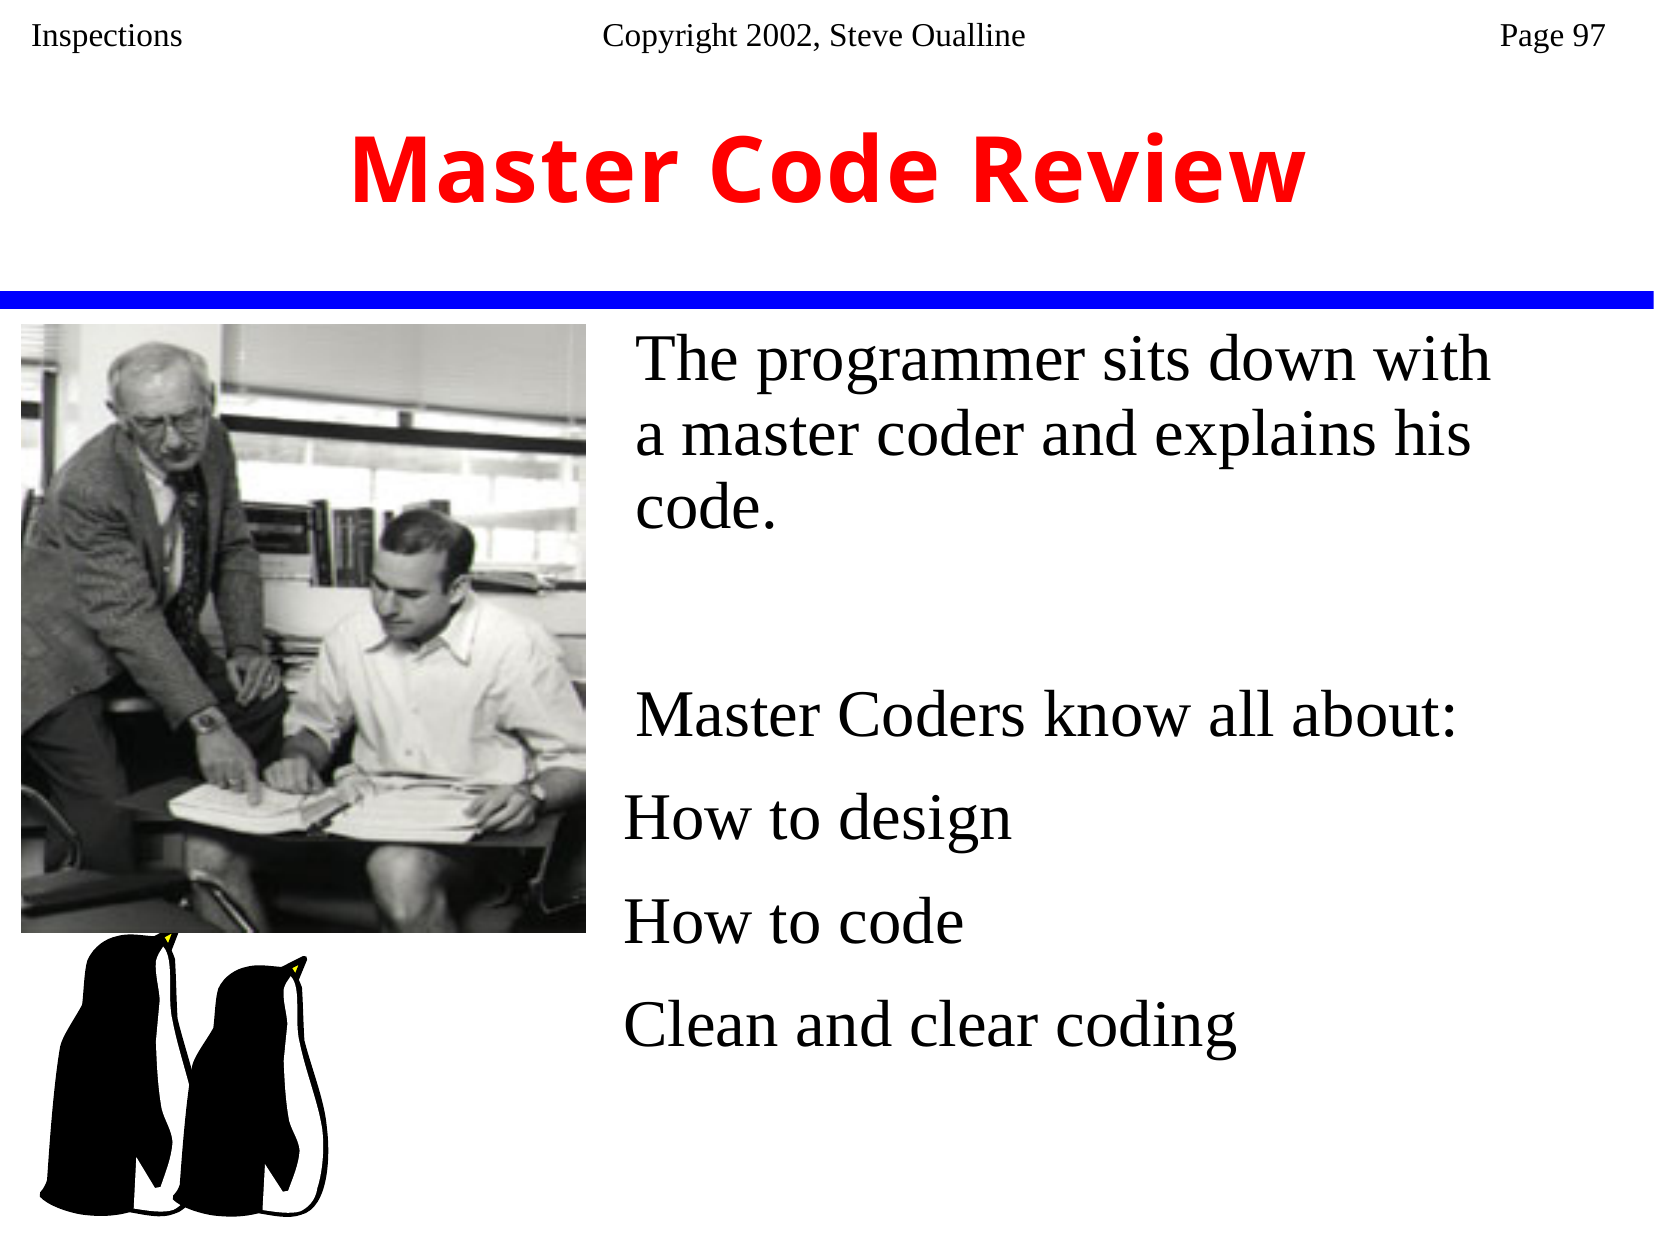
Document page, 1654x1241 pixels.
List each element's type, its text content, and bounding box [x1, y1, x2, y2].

title Master Code Review [121, 66, 1534, 269]
list The programmer sits down with a master coder and explains his code. Master Coders know all about: How to design How to code Clean and clear coding [623, 321, 1534, 1194]
picture [21, 324, 586, 933]
